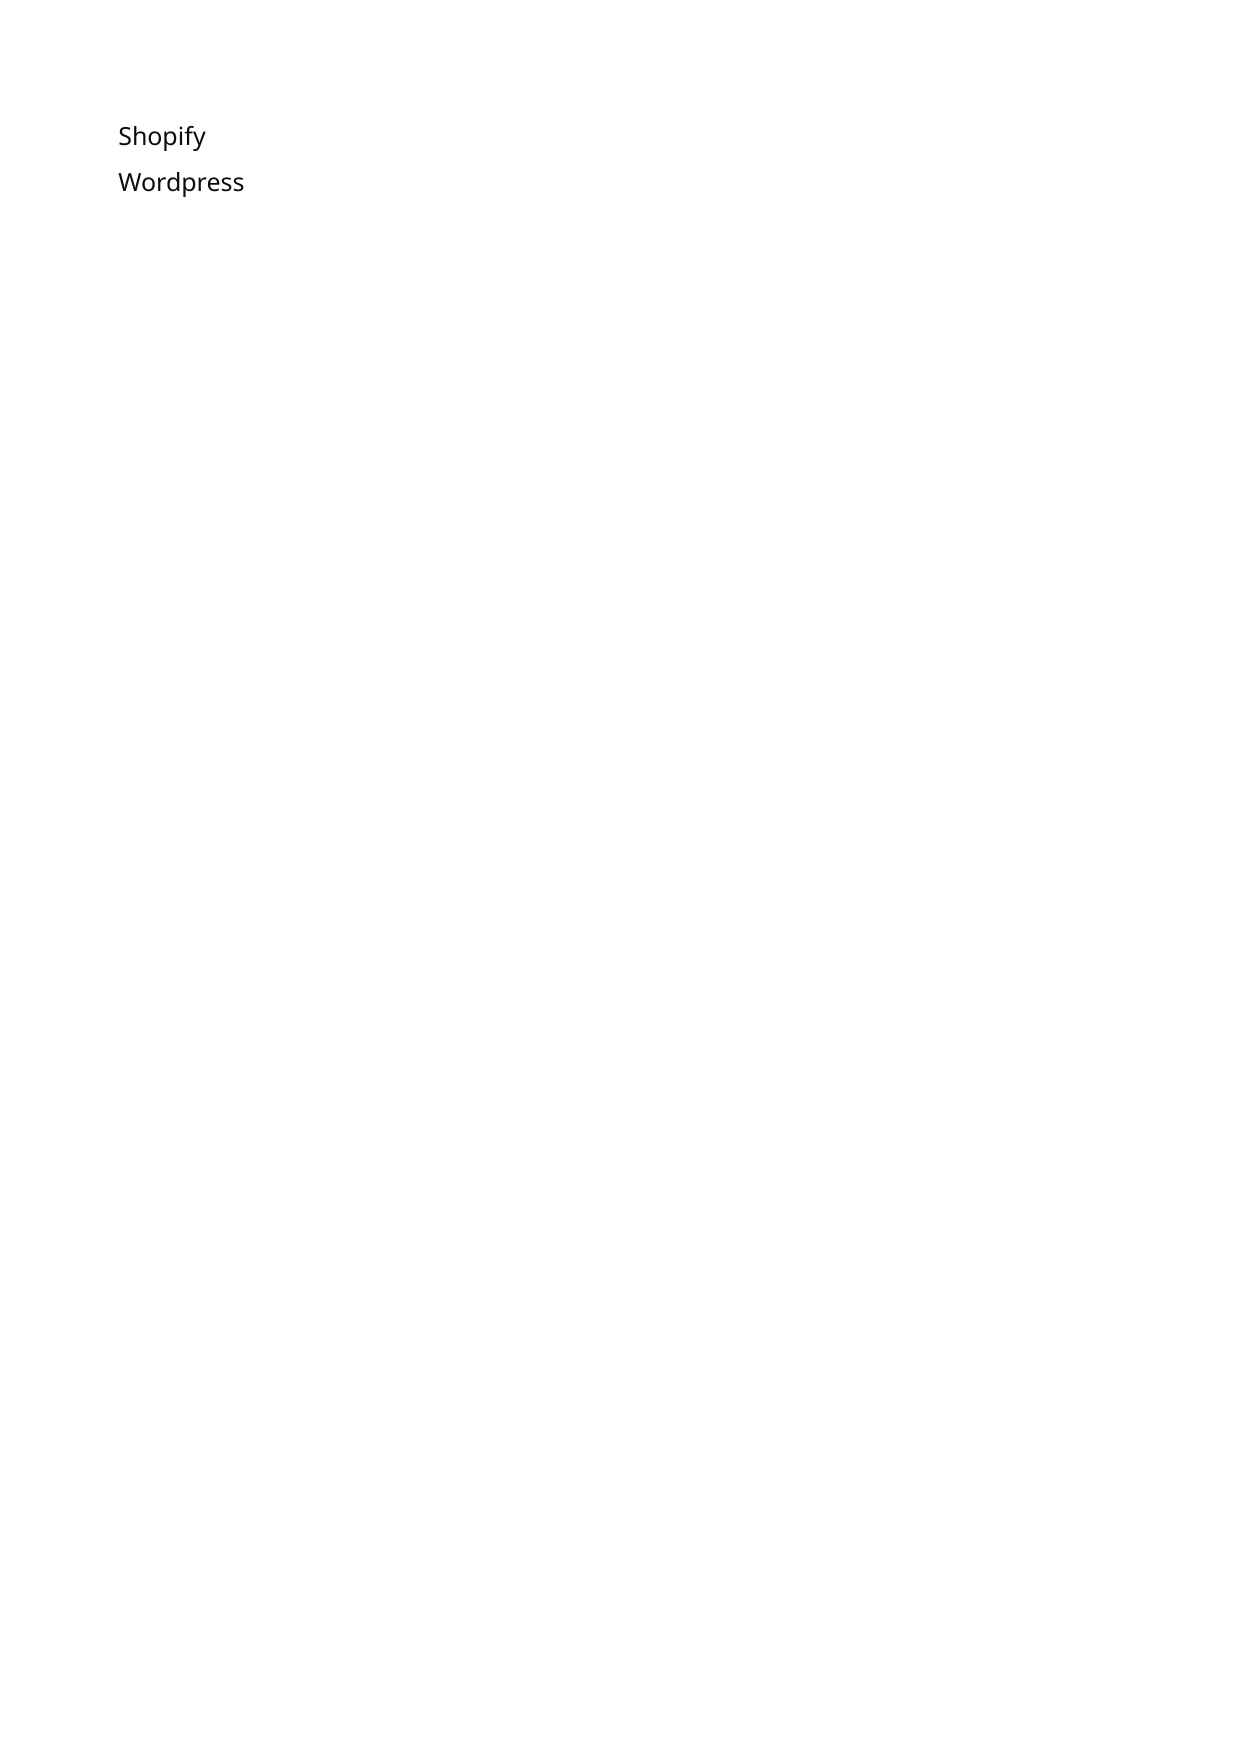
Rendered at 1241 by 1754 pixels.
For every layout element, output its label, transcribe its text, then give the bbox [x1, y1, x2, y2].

text Wordpress [118, 165, 1122, 199]
text Shopify [118, 118, 1122, 152]
